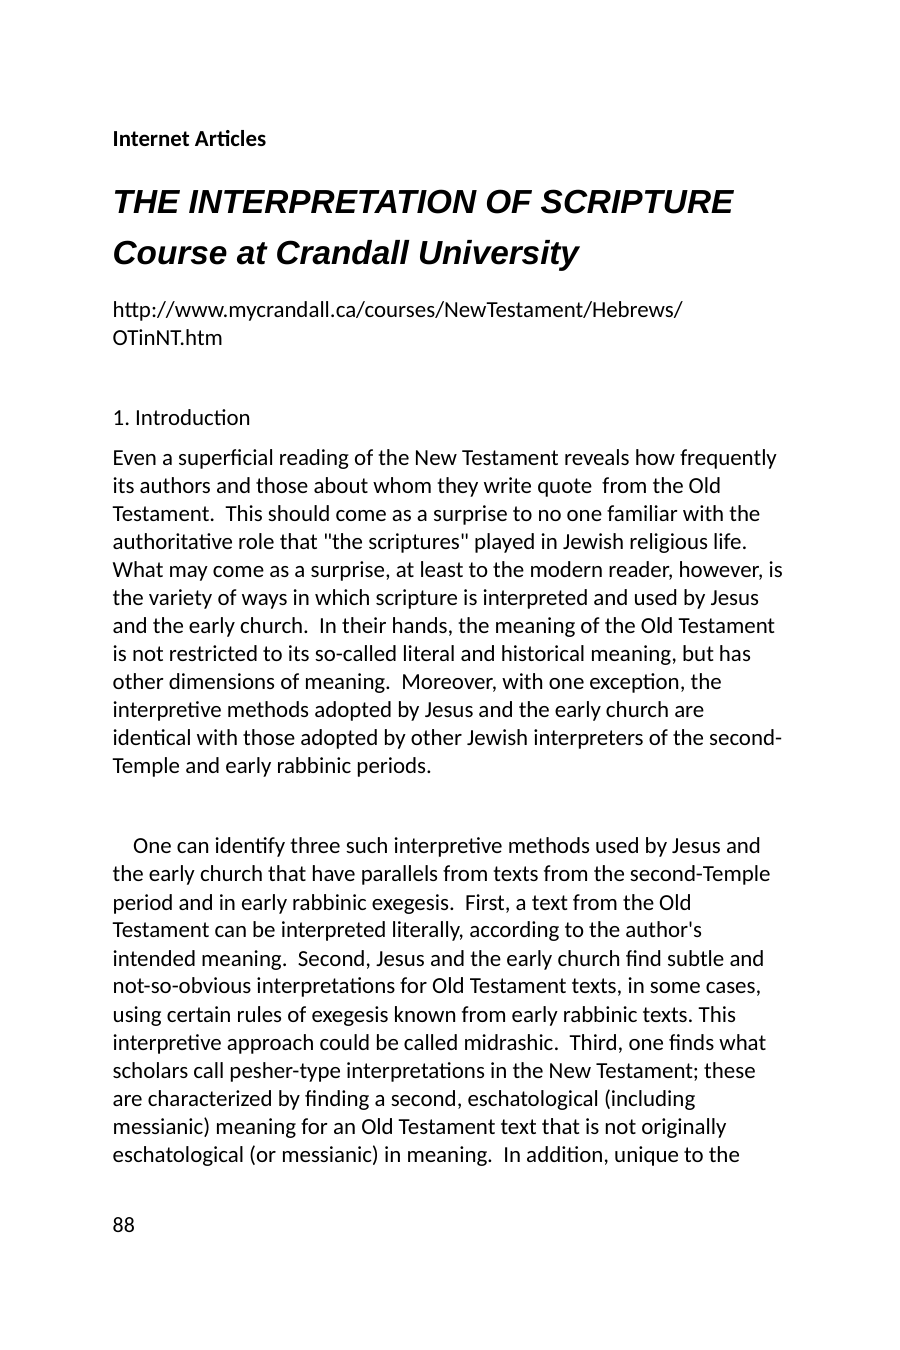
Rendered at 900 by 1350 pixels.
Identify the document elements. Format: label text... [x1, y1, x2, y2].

subtitle THE INTERPRETATION OF SCRIPTURE [112, 182, 787, 221]
subtitle Course at Crandall University [112, 233, 787, 271]
text Even a superficial reading of the New Testament reveals how frequently its authors and those about whom they write quote from the Old Testament. This should come as a surprise to no one familiar with the authoritative role that "the scriptures" played in Jewish religious life. What may come as a surprise, at least to the modern reader, however, is the variety of ways in which scripture is interpreted and used by Jesus and the early church. In their hands, the meaning of the Old Testament is not restricted to its so-called literal and historical meaning, but has other dimensions of meaning. Moreover, with one exception, the interpretive methods adopted by Jesus and the early church are identical with those adopted by other Jewish interpreters of the second-Temple and early rabbinic periods. [112, 443, 787, 779]
text 1. Introduction [112, 403, 787, 431]
text http://www.mycrandall.ca/courses/NewTestament/Hebrews/OTinNT.htm [112, 295, 787, 351]
text One can identify three such interpretive methods used by Jesus and the early church that have parallels from texts from the second-Temple period and in early rabbinic exegesis. First, a text from the Old Testament can be interpreted literally, according to the author's intended meaning. Second, Jesus and the early church find subtle and not-so-obvious interpretations for Old Testament texts, in some cases, using certain rules of exegesis known from early rabbinic texts. This interpretive approach could be called midrashic. Third, one finds what scholars call pesher-type interpretations in the New Testament; these are characterized by finding a second, eschatological (including messianic) meaning for an Old Testament text that is not originally eschatological (or messianic) in meaning. In addition, unique to the [112, 832, 787, 1168]
